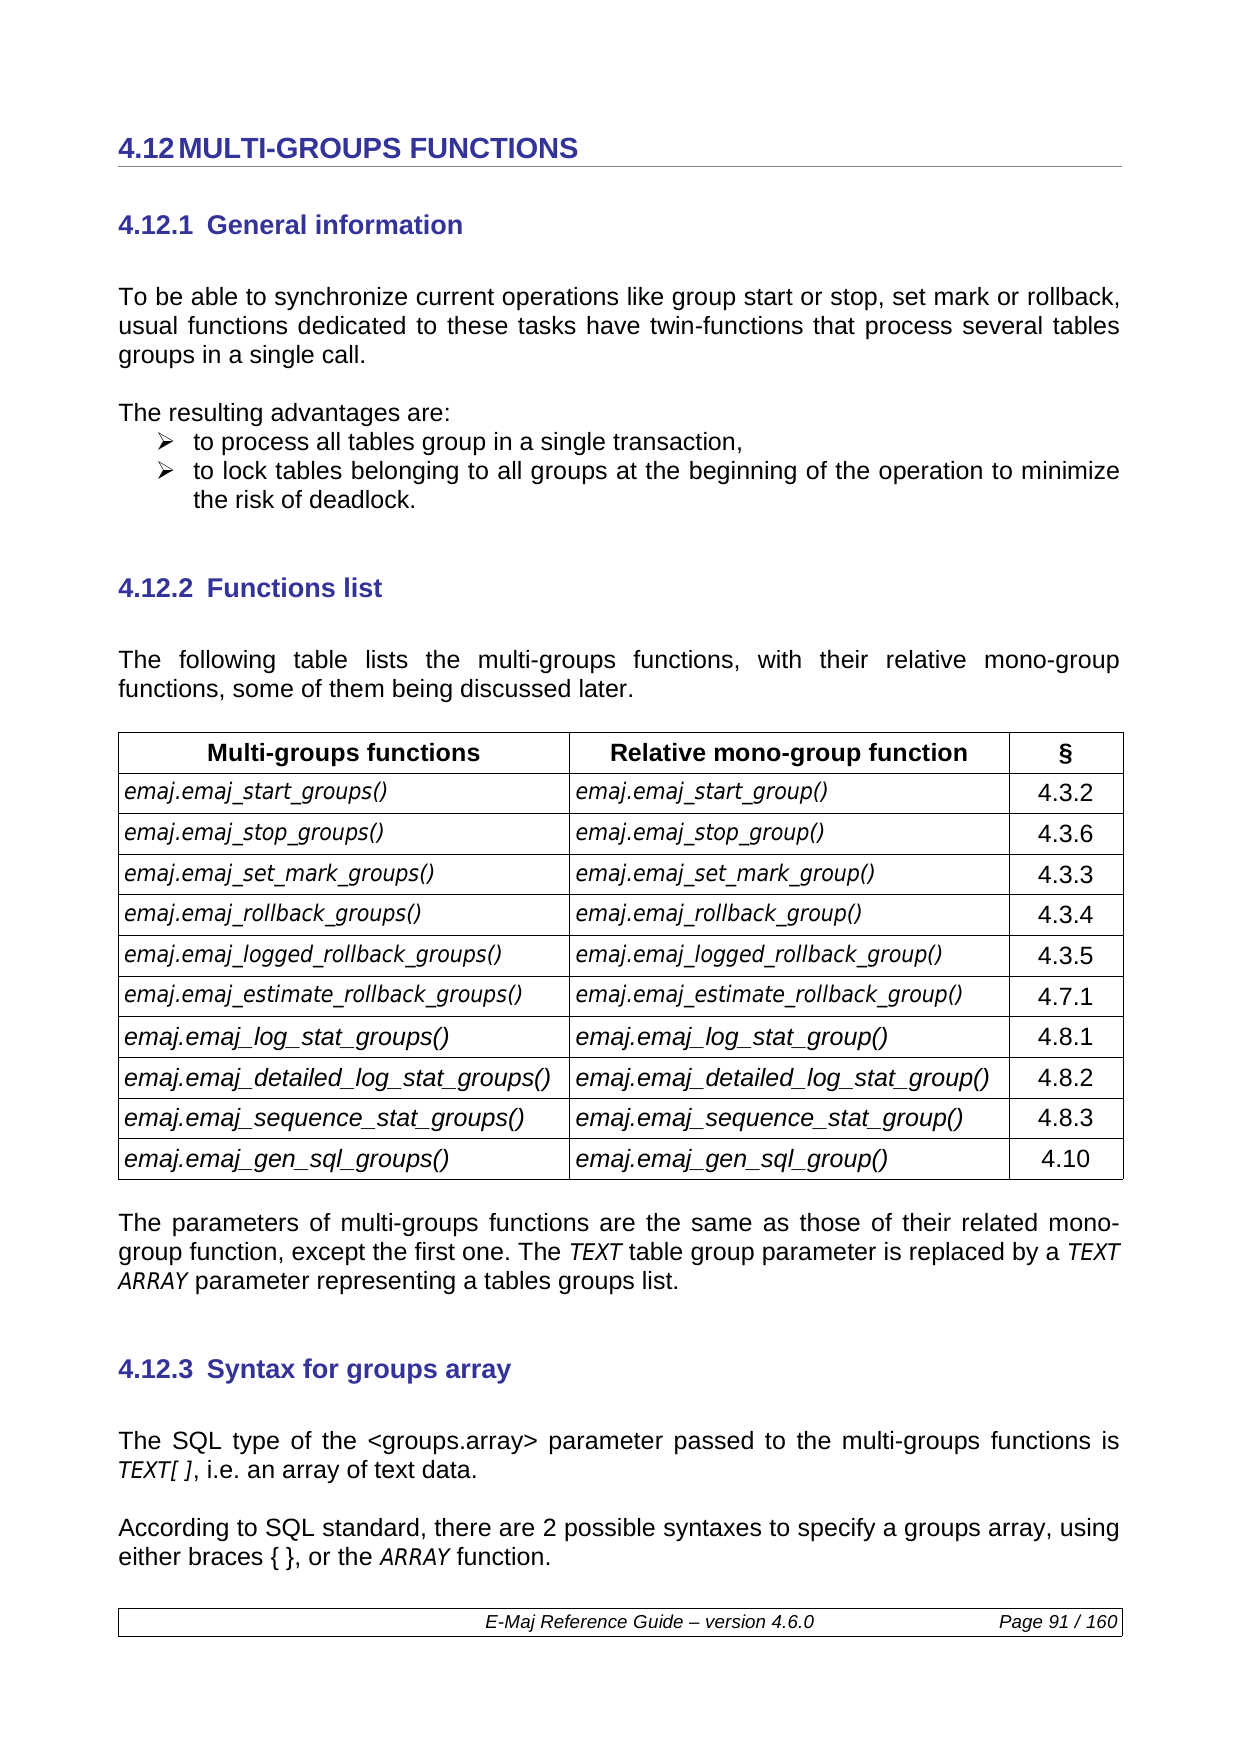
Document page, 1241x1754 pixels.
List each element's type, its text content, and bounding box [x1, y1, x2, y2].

table_cell 4.10 [1010, 1139, 1123, 1179]
table_cell emaj.emaj_sequence_stat_group() [570, 1099, 1009, 1138]
table_cell 4.3.4 [1010, 895, 1123, 935]
table_cell 4.8.3 [1010, 1099, 1123, 1138]
table_cell 4.3.3 [1010, 855, 1123, 894]
text The following table lists the multi-groups functions, with their relative mono-group functions, some of them being discussed later. [118, 645, 1122, 703]
table_cell emaj.emaj_sequence_stat_groups() [119, 1099, 569, 1138]
table_cell emaj.emaj_start_group() [570, 774, 1009, 813]
list to lock tables belonging to all groups at the beginning of the operation to minimize the risk of deadlock. [156, 456, 1122, 514]
table_cell 4.3.6 [1010, 814, 1123, 854]
text To be able to synchronize current operations like group start or stop, set mark or rollback, usual functions dedicated to these tasks have twin-functions that process several tables groups in a single call. [118, 281, 1122, 369]
subtitle Multi-groups functions [118, 131, 1122, 166]
table_cell emaj.emaj_rollback_group() [570, 895, 1009, 935]
text The SQL type of the <groups.array> parameter passed to the multi-groups functions is TEXT[ ], i.e. an array of text data. [118, 1426, 1122, 1484]
table_cell emaj.emaj_detailed_log_stat_groups() [119, 1058, 569, 1097]
table_cell emaj.emaj_estimate_rollback_groups() [119, 977, 569, 1016]
table_cell emaj.emaj_detailed_log_stat_group() [570, 1058, 1009, 1097]
subtitle General information [118, 209, 1122, 240]
text According to SQL standard, there are 2 possible syntaxes to specify a groups array, using either braces { }, or the ARRAY function. [118, 1513, 1122, 1571]
table_cell 4.8.2 [1010, 1058, 1123, 1097]
table_header Relative mono-group function [570, 733, 1009, 772]
subtitle Syntax for groups array [118, 1353, 1122, 1384]
table_cell emaj.emaj_set_mark_group() [570, 855, 1009, 894]
table_cell emaj.emaj_log_stat_groups() [119, 1017, 569, 1057]
subtitle Functions list [118, 572, 1122, 603]
table_cell emaj.emaj_gen_sql_groups() [119, 1139, 569, 1179]
table_cell emaj.emaj_estimate_rollback_group() [570, 977, 1009, 1016]
table_cell emaj.emaj_stop_groups() [119, 814, 569, 854]
table_cell 4.8.1 [1010, 1017, 1123, 1057]
table_cell emaj.emaj_log_stat_group() [570, 1017, 1009, 1057]
table_cell 4.7.1 [1010, 977, 1123, 1016]
list to process all tables group in a single transaction, [156, 427, 1122, 456]
table_cell emaj.emaj_stop_group() [570, 814, 1009, 854]
table_header § [1010, 733, 1123, 772]
table_cell 4.3.2 [1010, 774, 1123, 813]
table_cell emaj.emaj_gen_sql_group() [570, 1139, 1009, 1179]
text The resulting advantages are: [118, 398, 1122, 427]
table_cell emaj.emaj_rollback_groups() [119, 895, 569, 935]
table_cell emaj.emaj_logged_rollback_groups() [119, 936, 569, 976]
table_cell emaj.emaj_logged_rollback_group() [570, 936, 1009, 976]
table_cell emaj.emaj_start_groups() [119, 774, 569, 813]
table_header Multi-groups functions [119, 733, 569, 772]
text The parameters of multi-groups functions are the same as those of their related mono-group function, except the first one. The TEXT table group parameter is replaced by a TEXT ARRAY parameter representing a tables groups list. [118, 1208, 1122, 1295]
table_cell 4.3.5 [1010, 936, 1123, 976]
table_cell emaj.emaj_set_mark_groups() [119, 855, 569, 894]
